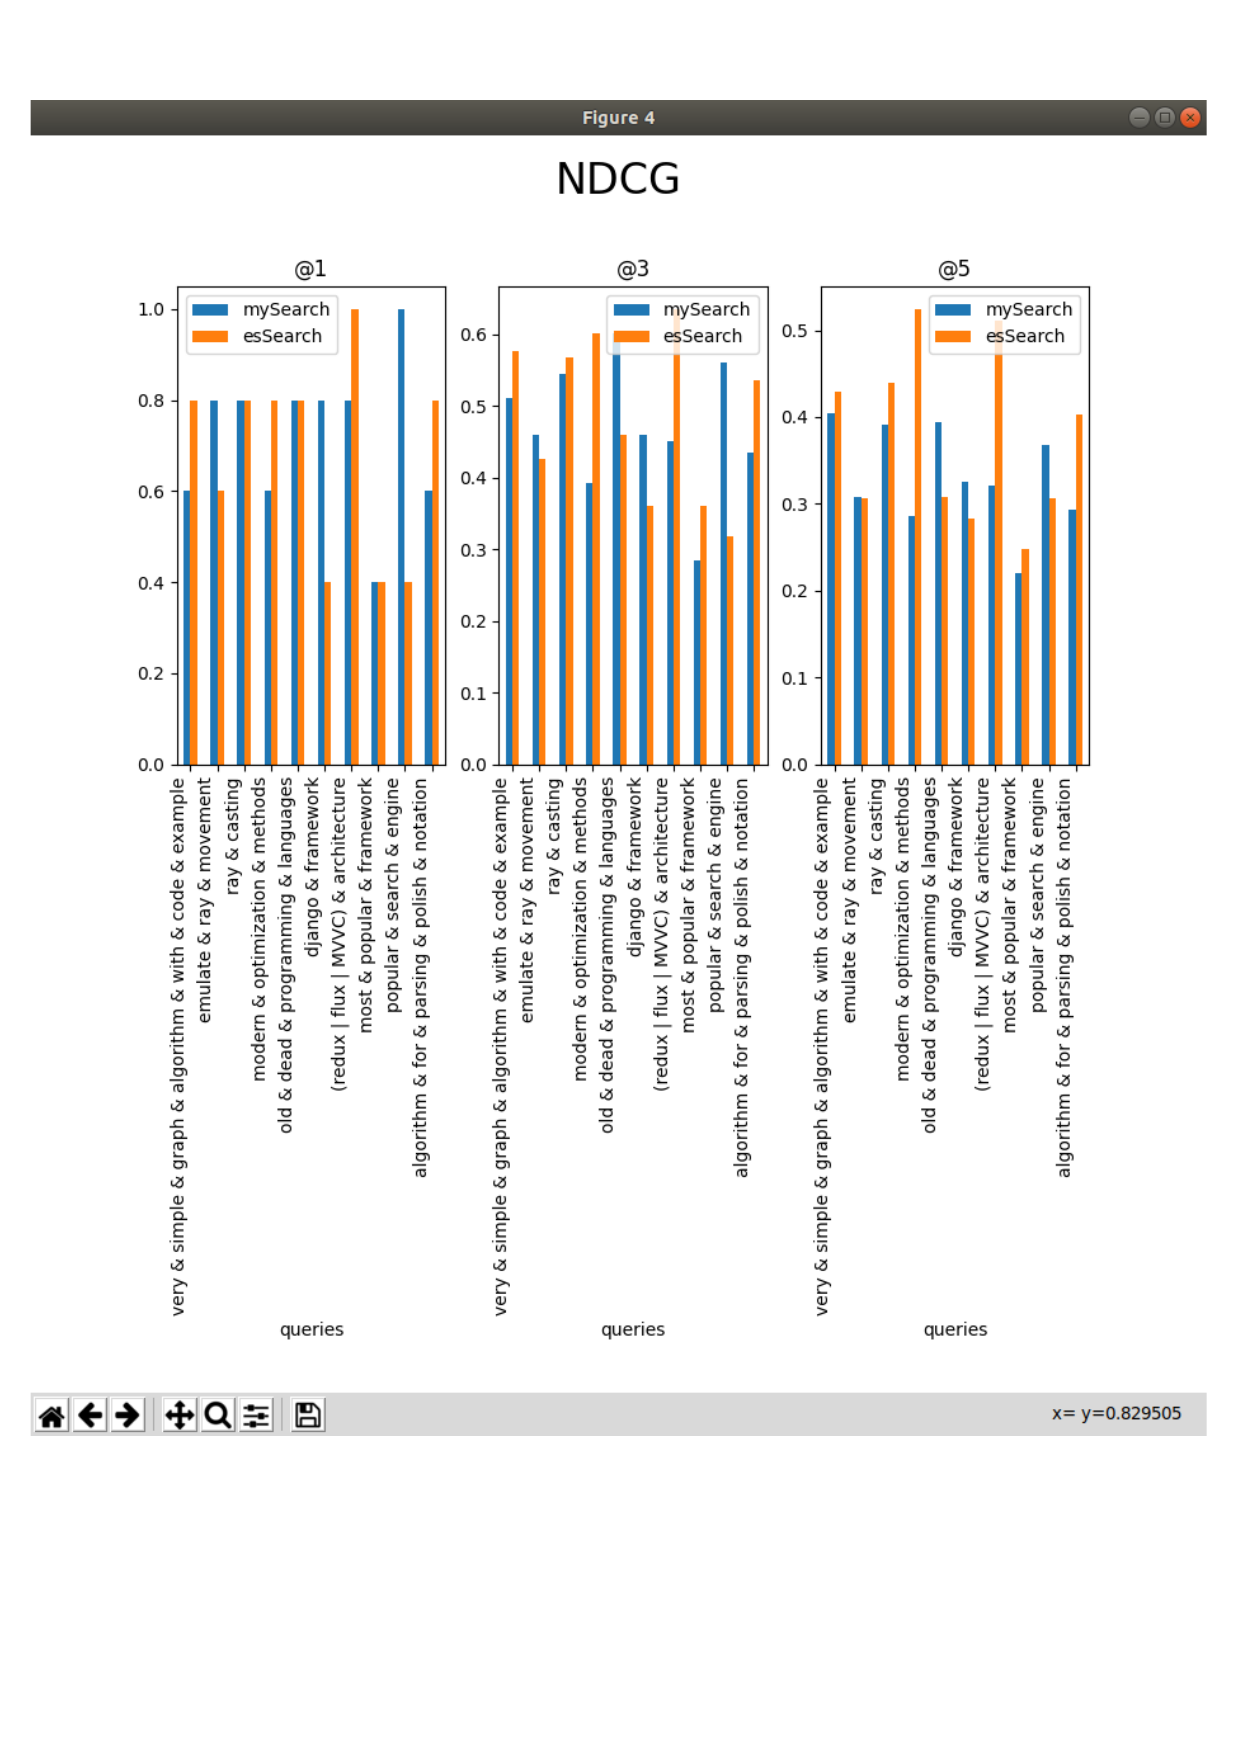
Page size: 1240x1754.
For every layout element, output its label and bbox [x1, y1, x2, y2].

picture [30, 100, 1207, 1436]
